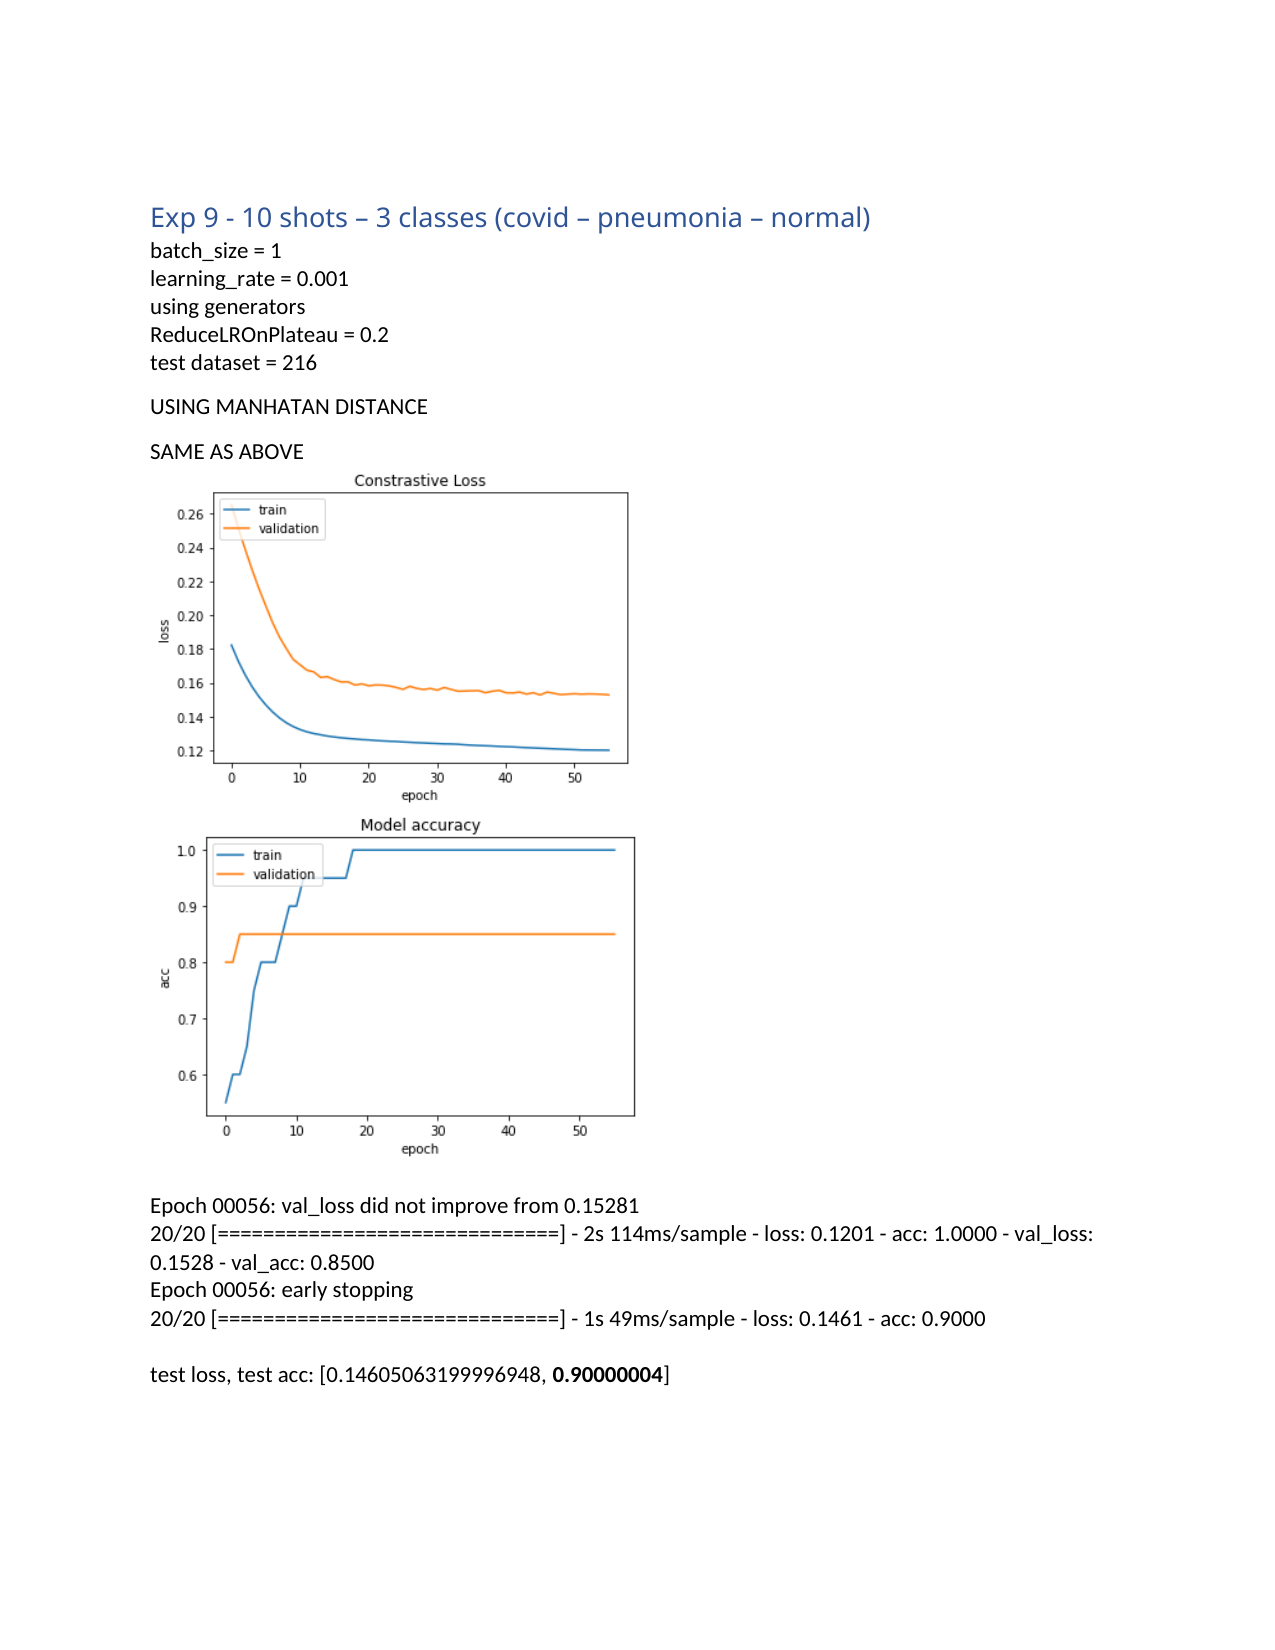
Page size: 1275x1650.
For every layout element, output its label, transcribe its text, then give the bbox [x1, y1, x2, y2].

text test loss, test acc: [0.14605063199996948, 0.90000004] [150, 1360, 1125, 1388]
text SAME AS ABOVE [150, 437, 1125, 465]
text USING MANHATAN DISTANCE [150, 392, 1125, 421]
text ReduceLROnPlateau = 0.2 [150, 320, 1125, 348]
text Epoch 00056: val_loss did not improve from 0.15281 [150, 1192, 1125, 1219]
text learning_rate = 0.001 [150, 264, 1125, 292]
text test dataset = 216 [150, 348, 1125, 376]
text 20/20 [==============================] - 1s 49ms/sample - loss: 0.1461 - acc: 0.9000 [150, 1304, 1125, 1332]
text using generators [150, 292, 1125, 320]
text Epoch 00056: early stopping [150, 1276, 1125, 1304]
text 20/20 [==============================] - 2s 114ms/sample - loss: 0.1201 - acc: 1.0000 - val_loss: 0.1528 - val_acc: 0.8500 [150, 1219, 1125, 1276]
subtitle Exp 9 - 10 shots – 3 classes (covid – pneumonia – normal) [150, 199, 1125, 236]
text batch_size = 1 [150, 236, 1125, 264]
